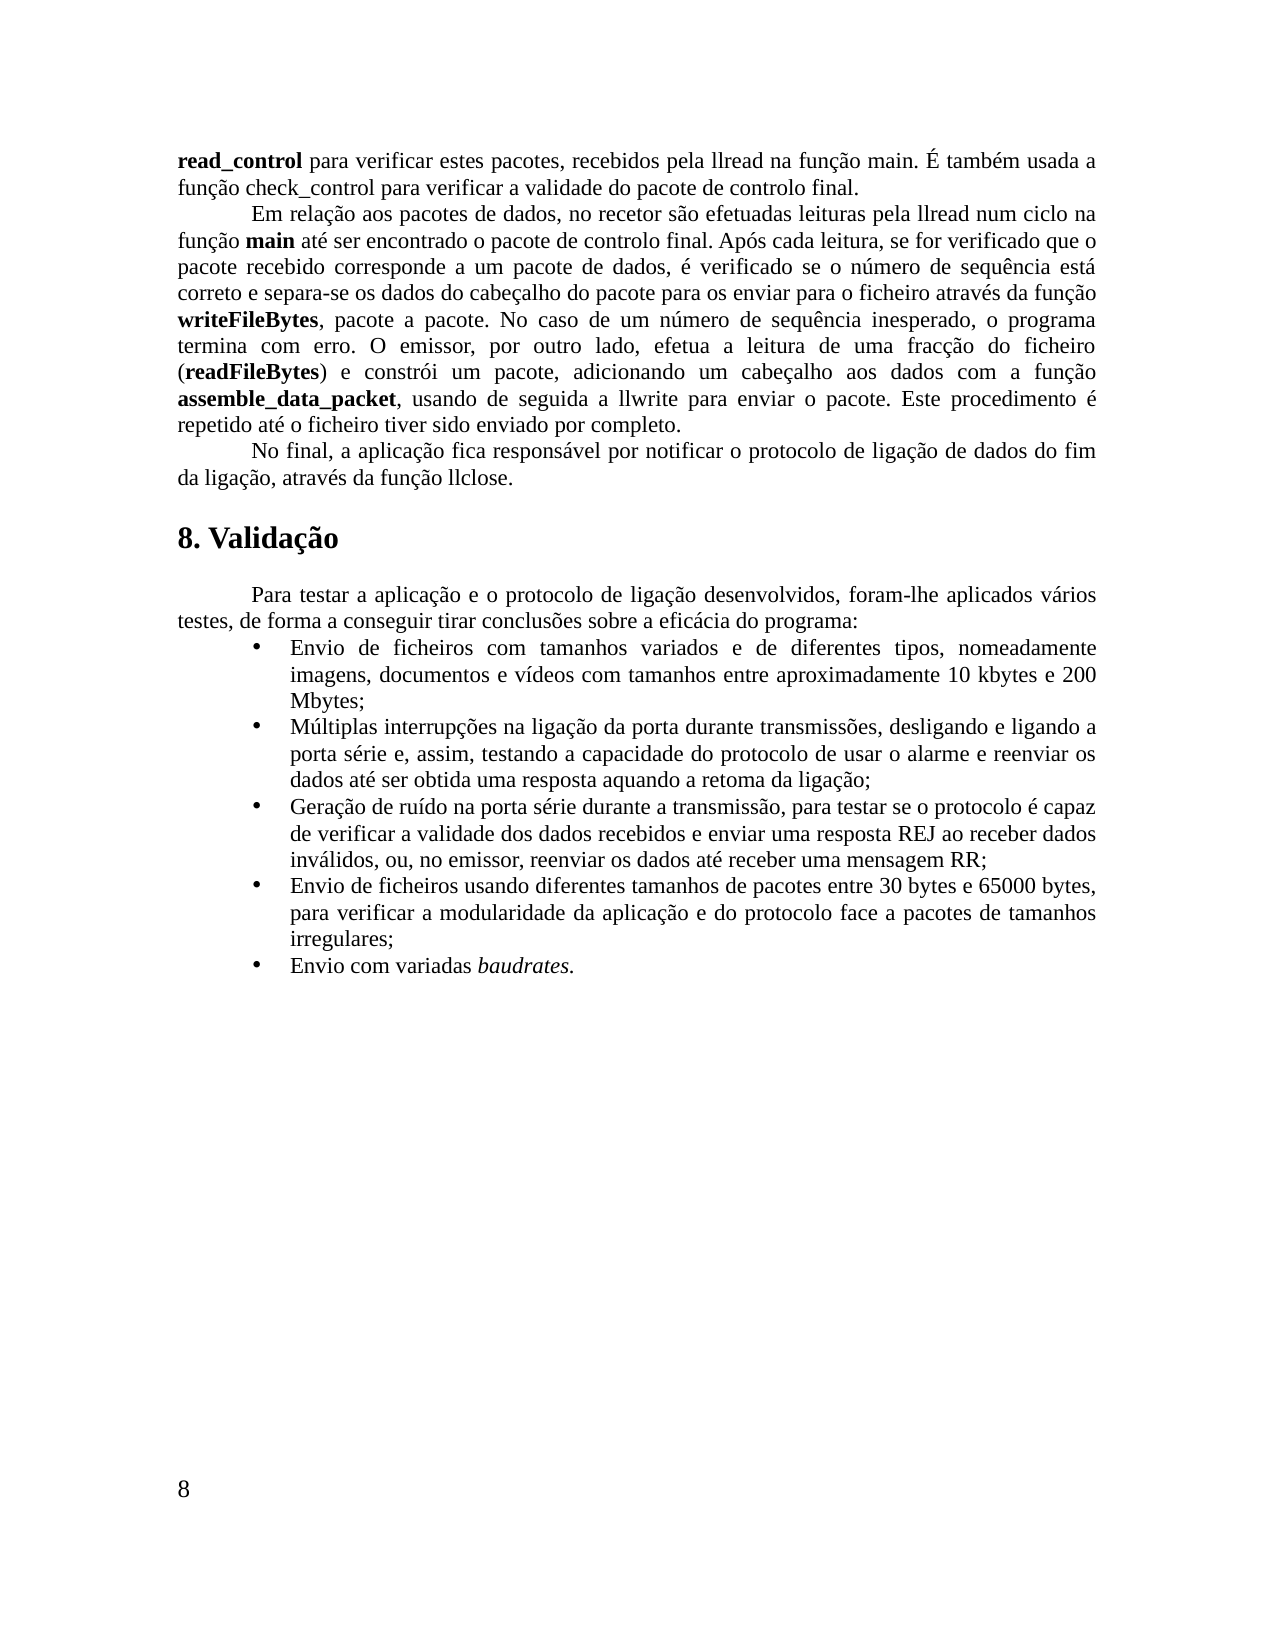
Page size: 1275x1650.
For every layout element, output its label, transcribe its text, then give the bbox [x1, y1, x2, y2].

list Envio de ficheiros usando diferentes tamanhos de pacotes entre 30 bytes e 65000 bytes, para verificar a modularidade da aplicação e do protocolo face a pacotes de tamanhos irregulares; [252, 872, 1098, 952]
list Múltiplas interrupções na ligação da porta durante transmissões, desligando e ligando a porta série e, assim, testando a capacidade do protocolo de usar o alarme e reenviar os dados até ser obtida uma resposta aquando a retoma da ligação; [252, 713, 1098, 793]
text Para testar a aplicação e o protocolo de ligação desenvolvidos, foram-lhe aplicados vários testes, de forma a conseguir tirar conclusões sobre a eficácia do programa: [177, 581, 1098, 634]
list Geração de ruído na porta série durante a transmissão, para testar se o protocolo é capaz de verificar a validade dos dados recebidos e enviar uma resposta REJ ao receber dados inválidos, ou, no emissor, reenviar os dados até receber uma mensagem RR; [252, 793, 1098, 872]
text read_control para verificar estes pacotes, recebidos pela llread na função main. É também usada a função check_control para verificar a validade do pacote de controlo final. [177, 148, 1098, 200]
text No final, a aplicação fica responsável por notificar o protocolo de ligação de dados do fim da ligação, através da função llclose. [177, 437, 1098, 490]
list Envio com variadas baudrates. [252, 952, 1098, 979]
text Em relação aos pacotes de dados, no recetor são efetuadas leituras pela llread num ciclo na função main até ser encontrado o pacote de controlo final. Após cada leitura, se for verificado que o pacote recebido corresponde a um pacote de dados, é verificado se o número de sequência está correto e separa-se os dados do cabeçalho do pacote para os enviar para o ficheiro através da função writeFileBytes, pacote a pacote. No caso de um número de sequência inesperado, o programa termina com erro. O emissor, por outro lado, efetua a leitura de uma fracção do ficheiro (readFileBytes) e constrói um pacote, adicionando um cabeçalho aos dados com a função assemble_data_packet, usando de seguida a llwrite para enviar o pacote. Este procedimento é repetido até o ficheiro tiver sido enviado por completo. [177, 200, 1098, 437]
list Envio de ficheiros com tamanhos variados e de diferentes tipos, nomeadamente imagens, documentos e vídeos com tamanhos entre aproximadamente 10 kbytes e 200 Mbytes; [252, 634, 1098, 713]
text 8. Validação [177, 519, 1098, 555]
